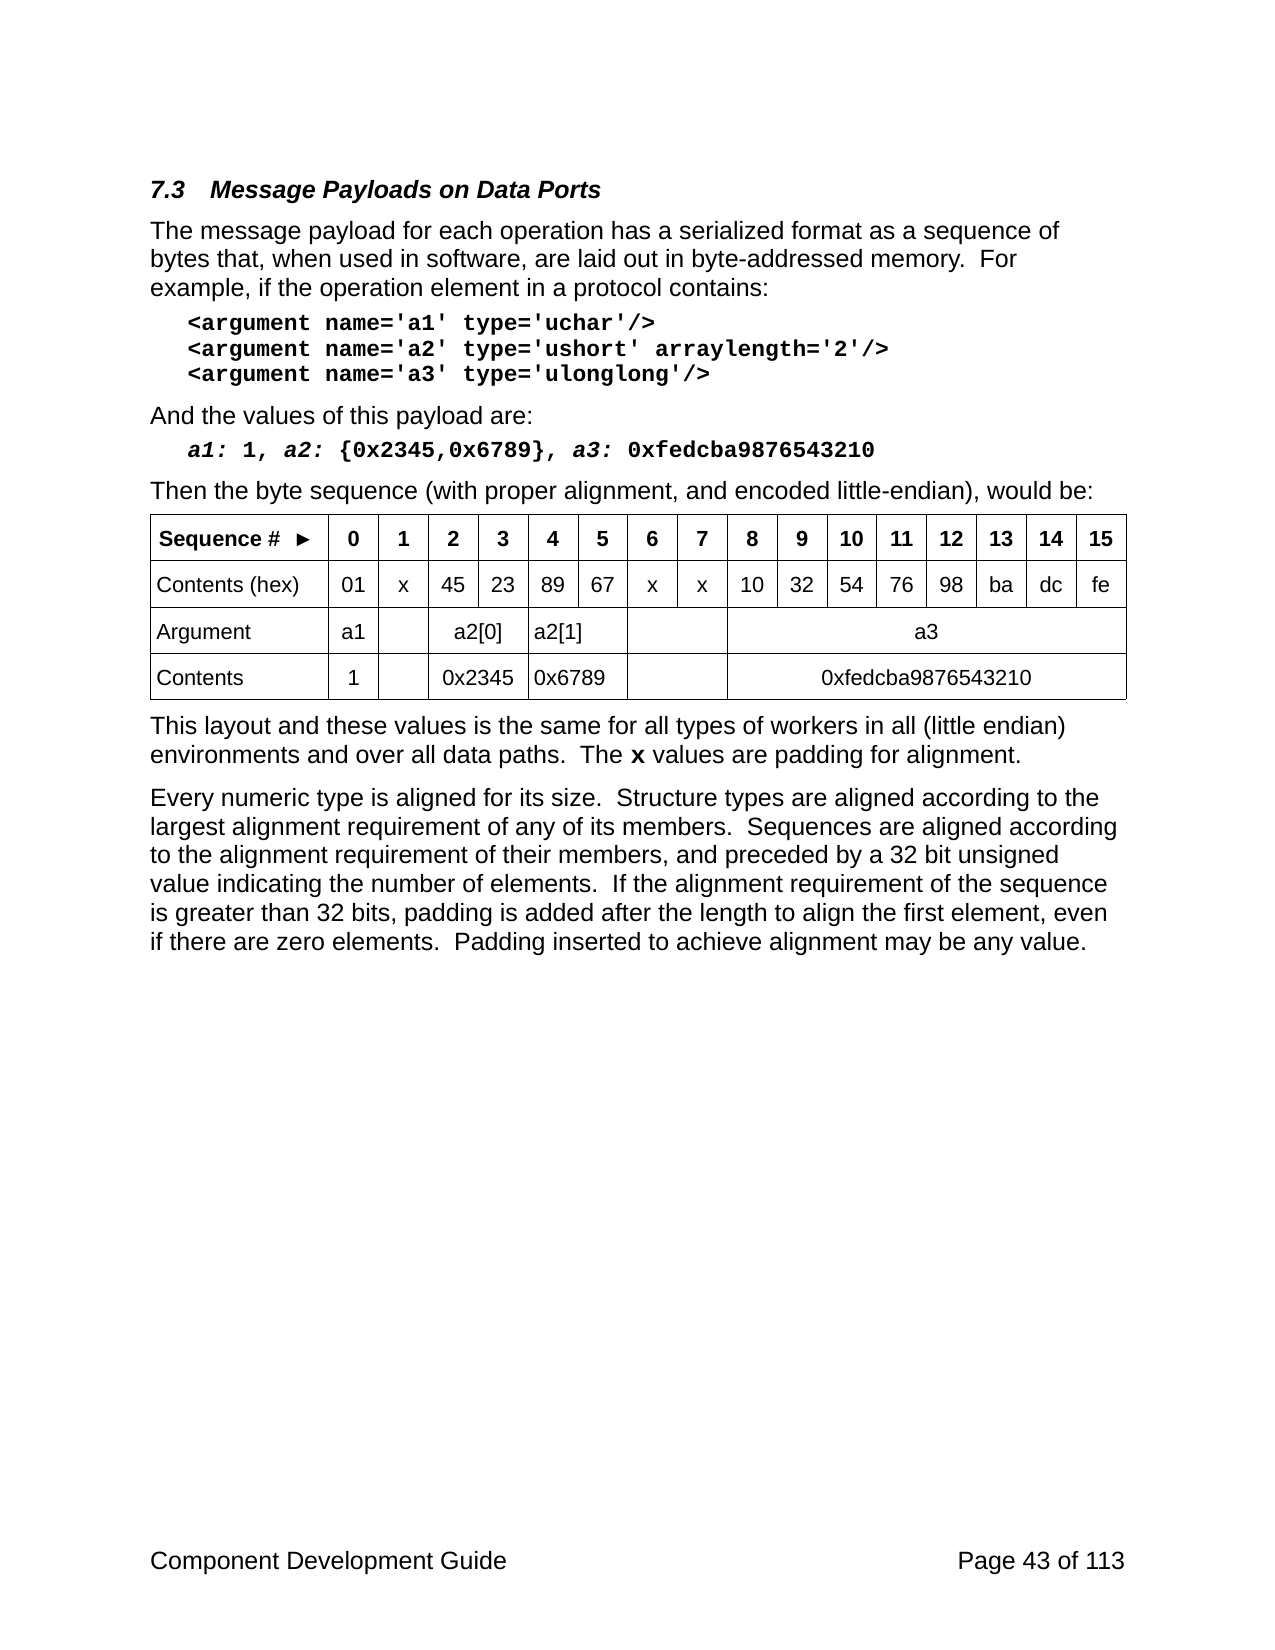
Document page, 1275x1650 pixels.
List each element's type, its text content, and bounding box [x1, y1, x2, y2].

table_header 5 [579, 515, 627, 560]
table_cell x [678, 561, 727, 607]
text Then the byte sequence (with proper alignment, and encoded little-endian), would be: [150, 476, 1125, 505]
table_cell 89 [529, 561, 578, 607]
table_cell 32 [778, 561, 827, 607]
text a1: 1, a2: {0x2345,0x6789}, a3: 0xfedcba9876543210 [187, 438, 1125, 464]
table_header 2 [429, 515, 478, 560]
table_cell 76 [877, 561, 926, 607]
table_header 4 [529, 515, 578, 560]
text <argument name='a1' type='uchar'/> <argument name='a2' type='ushort' arraylength='2'/> <argument name='a3' type='ulonglong'/> [187, 311, 1125, 389]
table_header 11 [877, 515, 926, 560]
table_header 3 [479, 515, 528, 560]
table_cell 1 [329, 654, 378, 699]
table_cell [628, 654, 727, 699]
table_header 1 [379, 515, 428, 560]
table_header 8 [728, 515, 777, 560]
table_header 13 [977, 515, 1026, 560]
table_cell [379, 608, 428, 653]
table_header 15 [1077, 515, 1126, 560]
table_header 10 [828, 515, 876, 560]
table_cell ba [977, 561, 1026, 607]
table_cell 67 [579, 561, 627, 607]
table_cell 0x2345 [429, 654, 528, 699]
table_header 14 [1027, 515, 1076, 560]
table_header Sequence # ► [151, 515, 328, 560]
table_cell 23 [479, 561, 528, 607]
table_cell a3 [728, 608, 1126, 653]
table_header 12 [927, 515, 976, 560]
table_cell 10 [728, 561, 777, 607]
table_cell dc [1027, 561, 1076, 607]
table_cell Contents [151, 654, 328, 699]
table_header 0 [329, 515, 378, 560]
text Every numeric type is aligned for its size. Structure types are aligned according to the largest alignment requirement of any of its members. Sequences are aligned according to the alignment requirement of their members, and preceded by a 32 bit unsigned value indicating the number of elements. If the alignment requirement of the sequence is greater than 32 bits, padding is added after the length to align the first element, even if there are zero elements. Padding inserted to achieve alignment may be any value. [150, 783, 1125, 955]
table_header 9 [778, 515, 827, 560]
table_cell 0x6789 [529, 654, 627, 699]
table_cell [379, 654, 428, 699]
table_header 6 [628, 515, 677, 560]
table_cell a2[1] [529, 608, 627, 653]
subtitle Message Payloads on Data Ports [150, 175, 1125, 204]
table_cell 0xfedcba9876543210 [728, 654, 1126, 699]
table_cell 45 [429, 561, 478, 607]
table_cell a1 [329, 608, 378, 653]
table_header 7 [678, 515, 727, 560]
table_cell Contents (hex) [151, 561, 328, 607]
table_cell Argument [151, 608, 328, 653]
table_cell 54 [828, 561, 876, 607]
text The message payload for each operation has a serialized format as a sequence of bytes that, when used in software, are laid out in byte-addressed memory. For example, if the operation element in a protocol contains: [150, 216, 1125, 302]
text This layout and these values is the same for all types of workers in all (little endian) environments and over all data paths. The x values are padding for alignment. [150, 711, 1125, 771]
table_cell 98 [927, 561, 976, 607]
table_cell 01 [329, 561, 378, 607]
table_cell a2[0] [429, 608, 528, 653]
table_cell [628, 608, 727, 653]
table_cell fe [1077, 561, 1126, 607]
table_cell x [628, 561, 677, 607]
text And the values of this payload are: [150, 401, 1125, 429]
table_cell x [379, 561, 428, 607]
